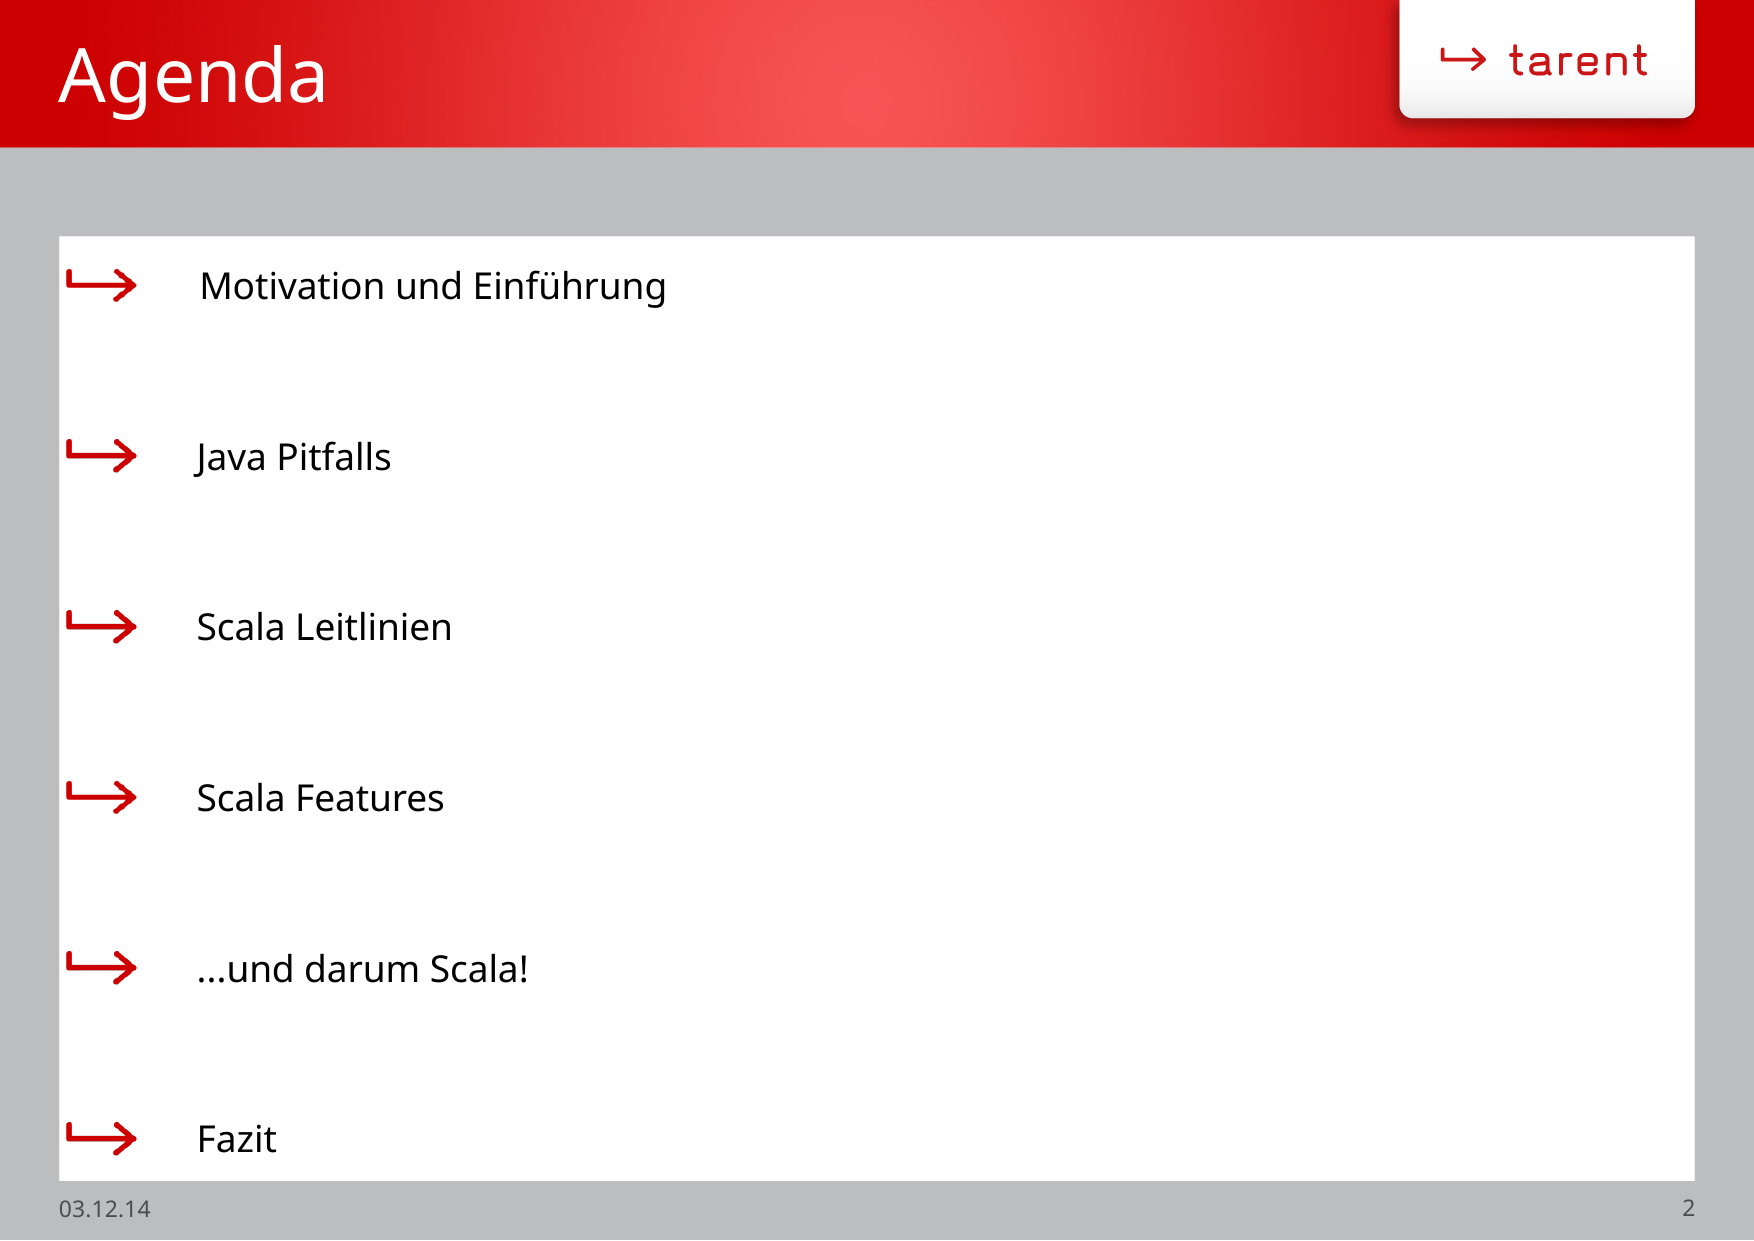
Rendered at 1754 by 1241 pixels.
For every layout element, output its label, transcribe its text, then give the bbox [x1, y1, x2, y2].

title Agenda [58, 0, 1638, 177]
picture [0, 0, 1754, 1240]
list Motivation und Einführung Java Pitfalls Scala Leitlinien Scala Features ...und darum Scala! Fazit [58, 259, 1667, 1170]
